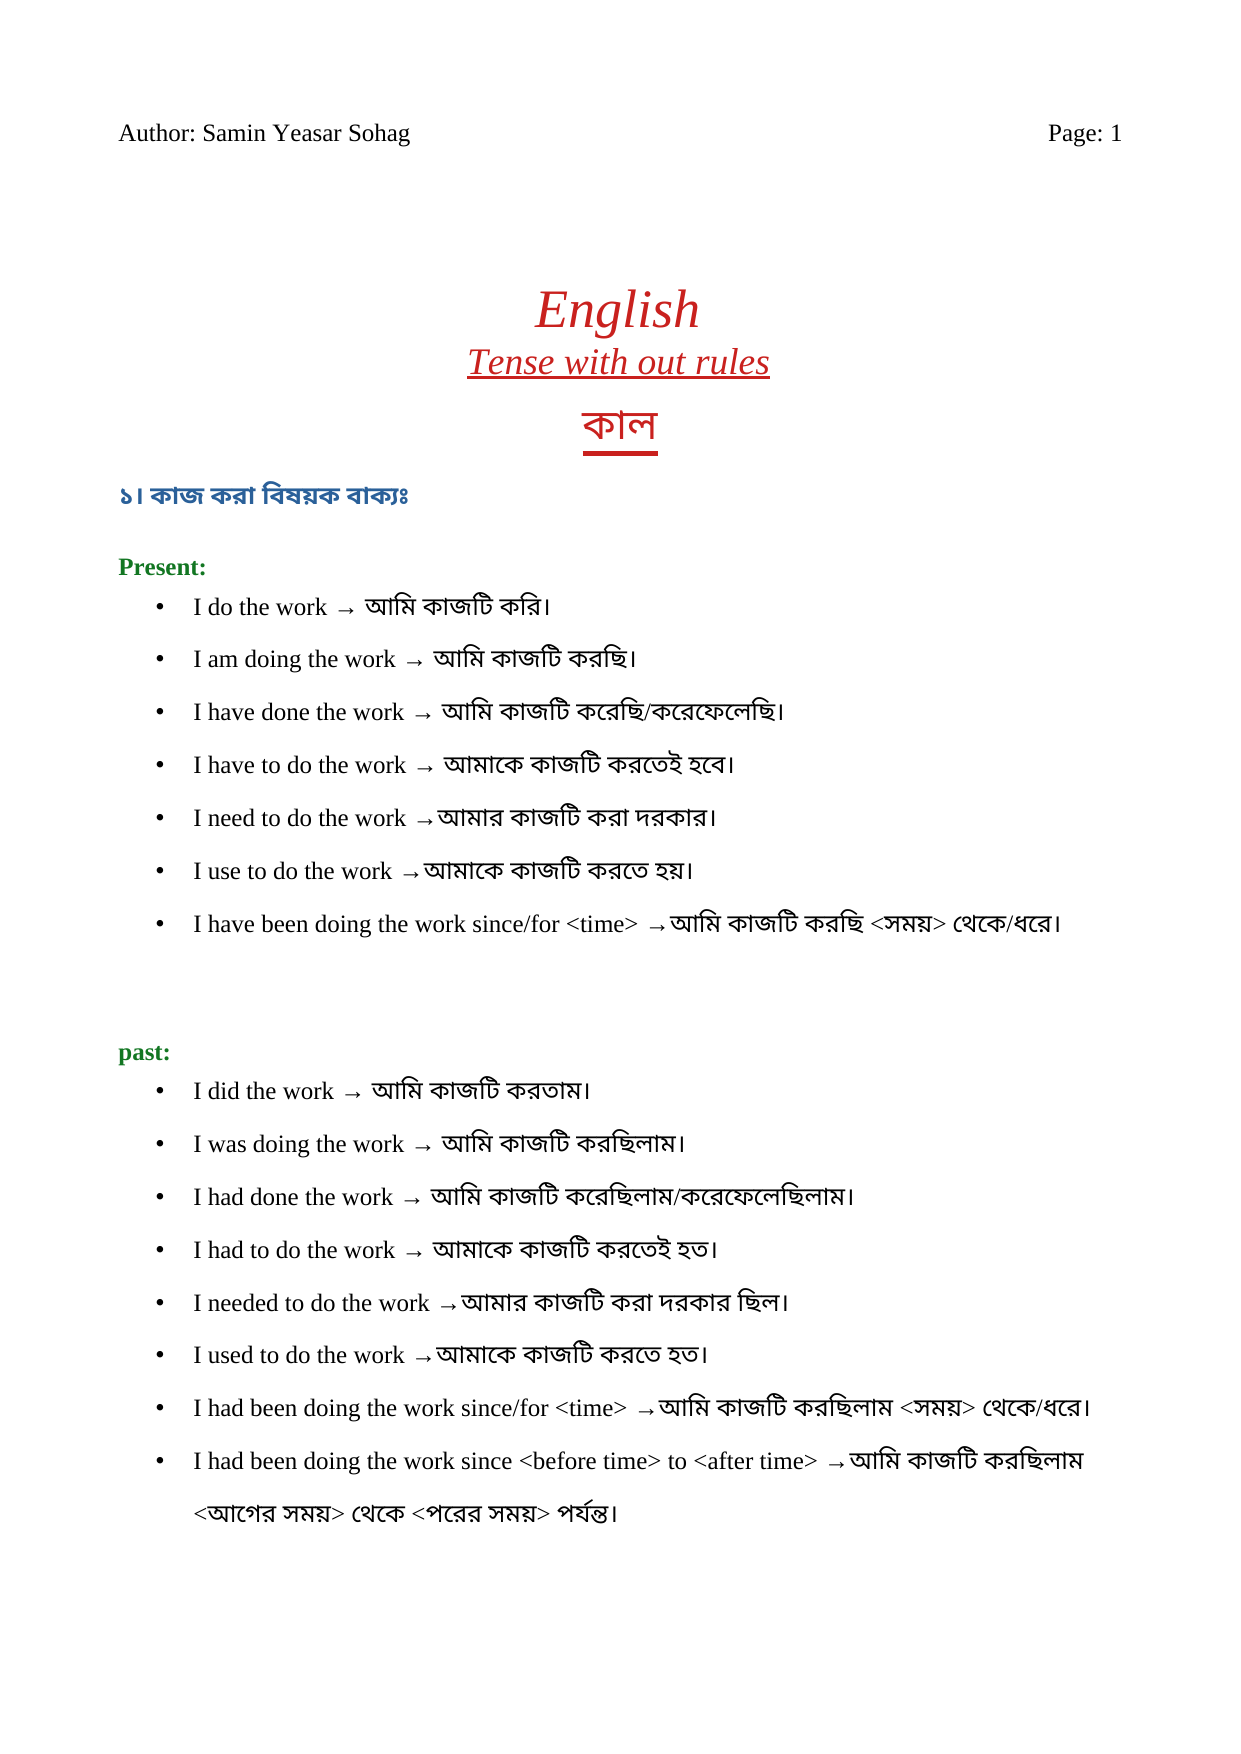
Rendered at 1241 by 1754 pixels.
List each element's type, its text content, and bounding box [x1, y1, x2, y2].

list I had been doing the work since <before time> to <after time> →আমি কাজটি করছিলাম <আগের সময়> থেকে <পরের সময়> পর্যন্ত। [156, 1435, 1122, 1541]
list I need to do the work →আমার কাজটি করা দরকার। [156, 792, 1122, 845]
text English [118, 277, 1122, 339]
text ১। কাজ করা বিষয়ক বাক্যঃ [118, 470, 1122, 523]
list I use to do the work →আমাকে কাজটি করতে হয়। [156, 845, 1122, 898]
list I did the work → আমি কাজটি করতাম। [156, 1065, 1122, 1118]
list I had been doing the work since/for <time> →আমি কাজটি করছিলাম <সময়> থেকে/ধরে। [156, 1382, 1122, 1435]
list I needed to do the work →আমার কাজটি করা দরকার ছিল। [156, 1277, 1122, 1329]
list I was doing the work → আমি কাজটি করছিলাম। [156, 1118, 1122, 1171]
text কাল [118, 382, 1122, 470]
list I had to do the work → আমাকে কাজটি করতেই হত। [156, 1224, 1122, 1277]
list I have done the work → আমি কাজটি করেছি/করেফেলেছি। [156, 686, 1122, 739]
text Tense with out rules [118, 339, 1122, 382]
list I used to do the work →আমাকে কাজটি করতে হত। [156, 1329, 1122, 1382]
list I have to do the work → আমাকে কাজটি করতেই হবে। [156, 739, 1122, 792]
list I am doing the work → আমি কাজটি করছি। [156, 633, 1122, 686]
text Present: [118, 552, 1122, 581]
list I had done the work → আমি কাজটি করেছিলাম/করেফেলেছিলাম। [156, 1171, 1122, 1224]
list I do the work → আমি কাজটি করি। [156, 581, 1122, 633]
text past: [118, 1037, 1122, 1065]
list I have been doing the work since/for <time> →আমি কাজটি করছি <সময়> থেকে/ধরে। [156, 898, 1122, 950]
